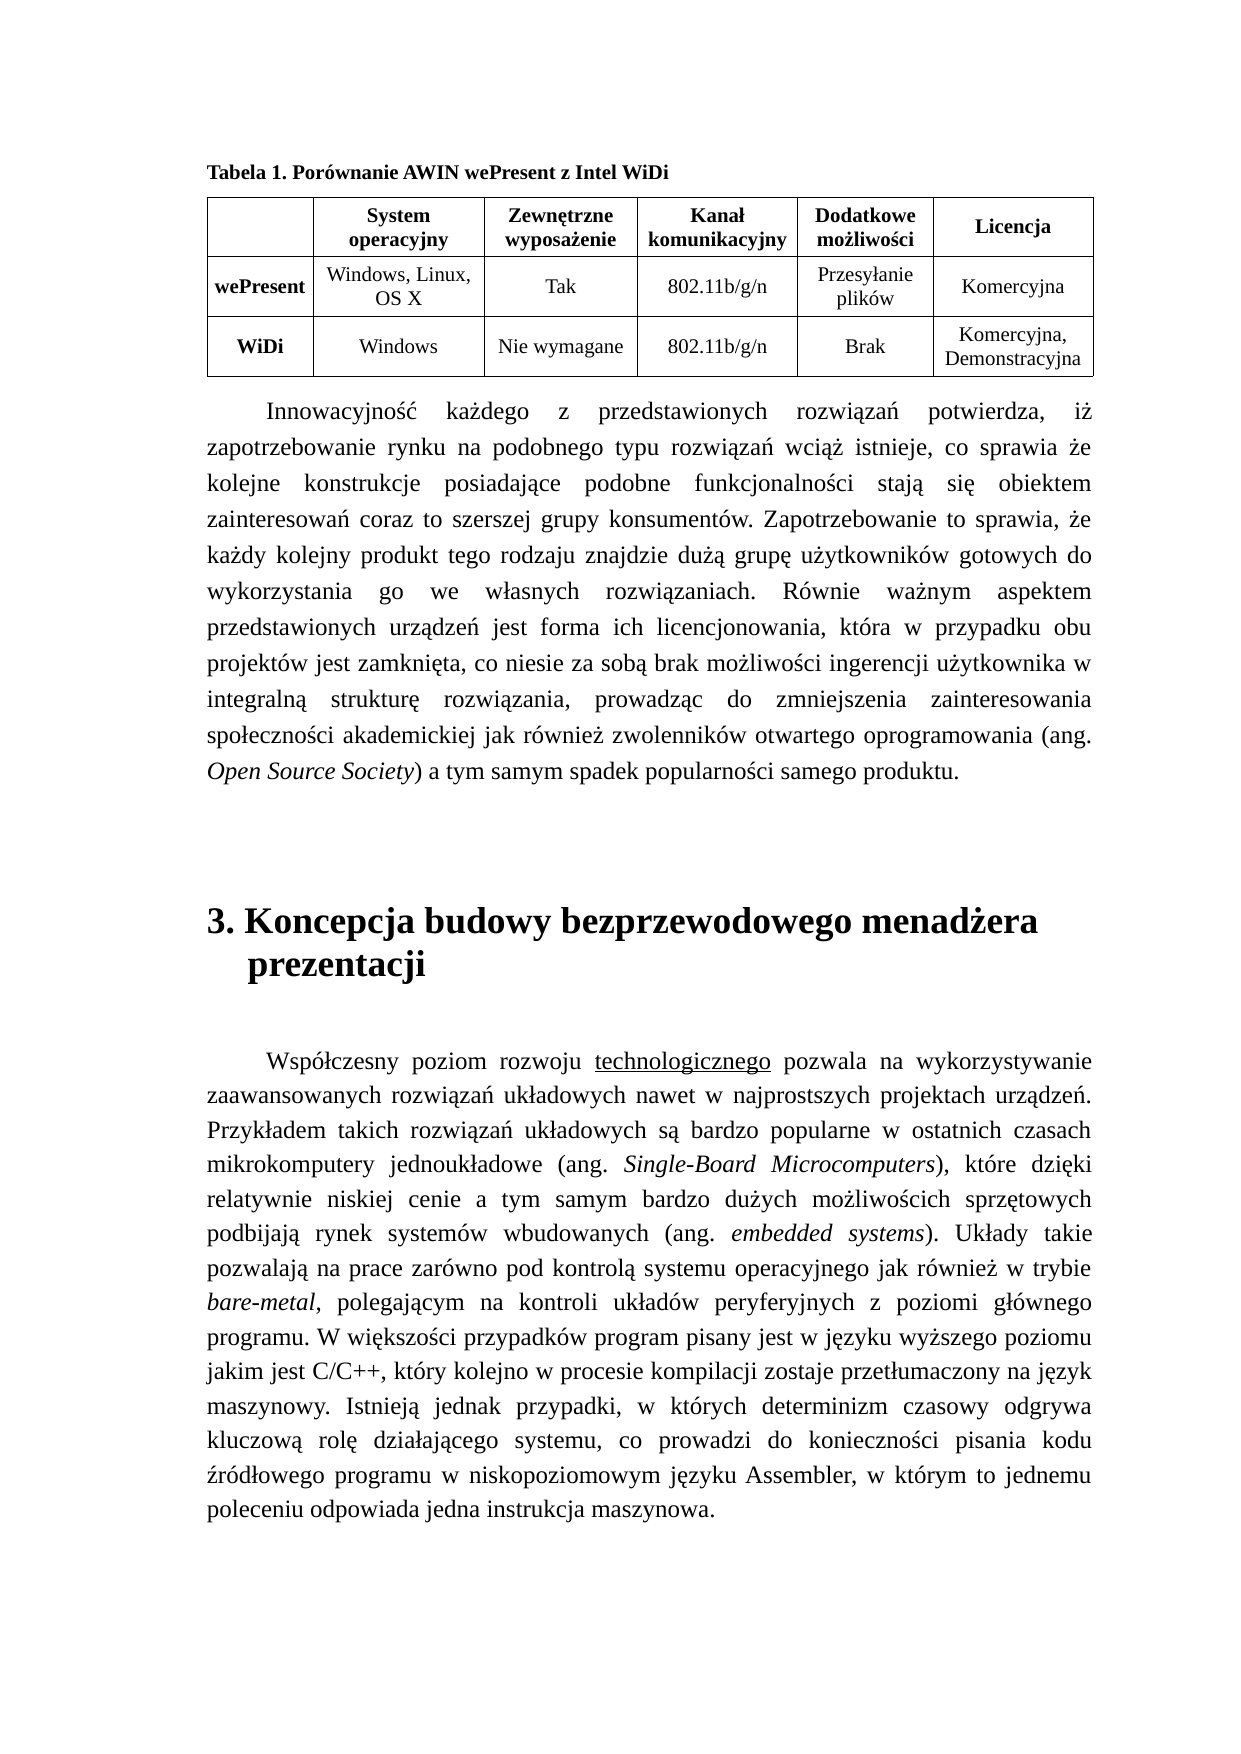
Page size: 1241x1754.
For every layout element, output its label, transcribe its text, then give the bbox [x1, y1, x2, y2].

table_header [208, 198, 313, 256]
table_cell wePresent [208, 257, 313, 316]
table_cell Windows, Linux, OS X [314, 257, 484, 316]
table_cell 802.11b/g/n [638, 317, 797, 376]
table_cell Nie wymagane [485, 317, 637, 376]
table_header Kanał komunikacyjny [638, 198, 797, 256]
table_header Licencja [934, 198, 1093, 256]
table_cell Brak [798, 317, 933, 376]
subtitle 3. Koncepcja budowy bezprzewodowego menadżera prezentacji [207, 898, 1093, 984]
table_cell Tak [485, 257, 637, 316]
table_header Dodatkowe możliwości [798, 198, 933, 256]
text Tabela 1. Porównanie AWIN wePresent z Intel WiDi [207, 160, 1093, 184]
text Współczesny poziom rozwoju technologicznego pozwala na wykorzystywanie zaawansowanych rozwiązań układowych nawet w najprostszych projektach urządzeń. Przykładem takich rozwiązań układowych są bardzo popularne w ostatnich czasach mikrokomputery jednoukładowe (ang. Single-Board Microcomputers), które dzięki relatywnie niskiej cenie a tym samym bardzo dużych możliwościch sprzętowych podbijają rynek systemów wbudowanych (ang. embedded systems). Układy takie pozwalają na prace zarówno pod kontrolą systemu operacyjnego jak również w trybie bare-metal, polegającym na kontroli układów peryferyjnych z poziomi głównego programu. W większości przypadków program pisany jest w języku wyższego poziomu jakim jest C/C++, który kolejno w procesie kompilacji zostaje przetłumaczony na język maszynowy. Istnieją jednak przypadki, w których determinizm czasowy odgrywa kluczową rolę działającego systemu, co prowadzi do konieczności pisania kodu źródłowego programu w niskopoziomowym języku Assembler, w którym to jednemu poleceniu odpowiada jedna instrukcja maszynowa. [207, 1046, 1093, 1523]
table_cell Komercyjna, Demonstracyjna [934, 317, 1093, 376]
table_header System operacyjny [314, 198, 484, 256]
table_cell 802.11b/g/n [638, 257, 797, 316]
table_cell Windows [314, 317, 484, 376]
table_header Zewnętrzne wyposażenie [485, 198, 637, 256]
table_cell Przesyłanie plików [798, 257, 933, 316]
text Innowacyjność każdego z przedstawionych rozwiązań potwierdza, iż zapotrzebowanie rynku na podobnego typu rozwiązań wciąż istnieje, co sprawia że kolejne konstrukcje posiadające podobne funkcjonalności stają się obiektem zainteresowań coraz to szerszej grupy konsumentów. Zapotrzebowanie to sprawia, że każdy kolejny produkt tego rodzaju znajdzie dużą grupę użytkowników gotowych do wykorzystania go we własnych rozwiązaniach. Równie ważnym aspektem przedstawionych urządzeń jest forma ich licencjonowania, która w przypadku obu projektów jest zamknięta, co niesie za sobą brak możliwości ingerencji użytkownika w integralną strukturę rozwiązania, prowadząc do zmniejszenia zainteresowania społeczności akademickiej jak również zwolenników otwartego oprogramowania (ang. Open Source Society) a tym samym spadek popularności samego produktu. [207, 396, 1093, 784]
table_cell Komercyjna [934, 257, 1093, 316]
table_cell WiDi [208, 317, 313, 376]
